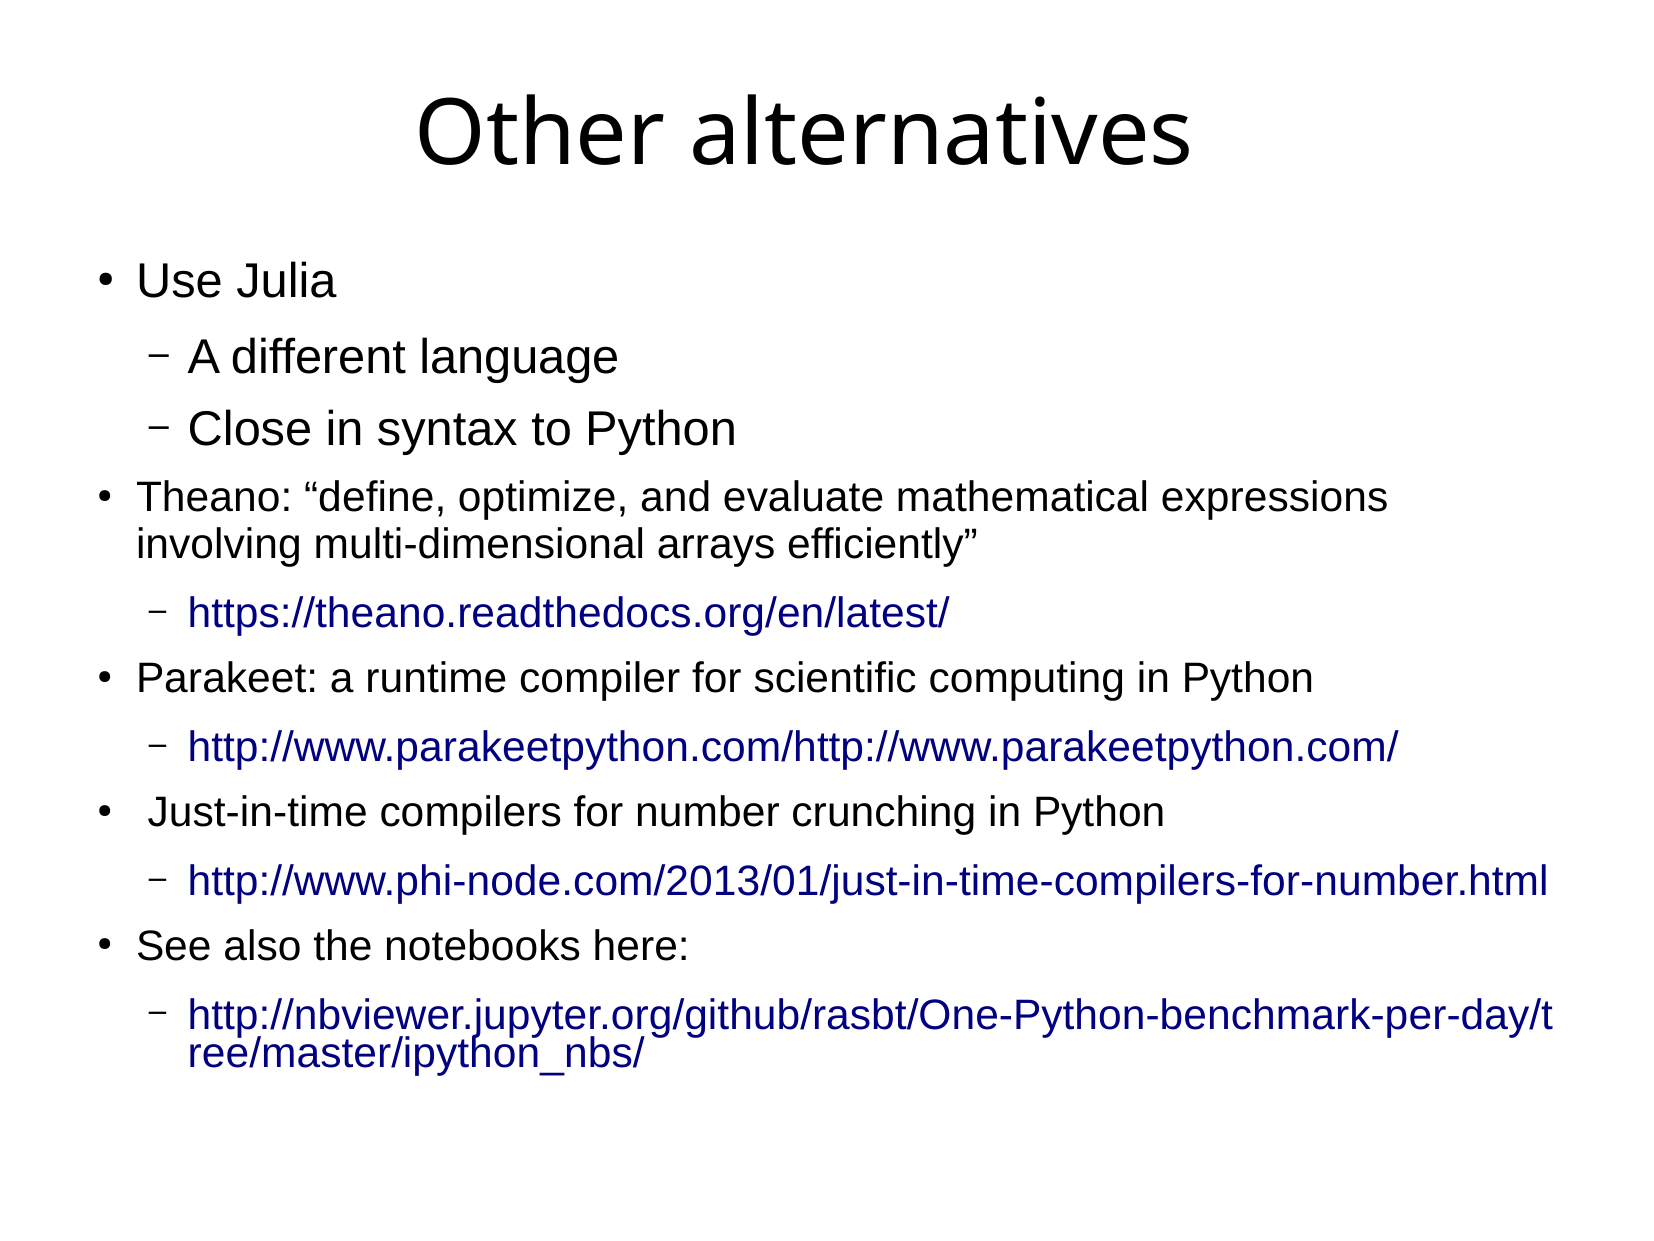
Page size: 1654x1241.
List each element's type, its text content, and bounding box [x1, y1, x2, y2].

list Use Julia A different language Close in syntax to Python Theano: “define, optimize, and evaluate mathematical expressions involving multi-dimensional arrays efficiently” https://theano.readthedocs.org/en/latest/ Parakeet: a runtime compiler for scientific computing in Python http://www.parakeetpython.com/http://www.parakeetpython.com/ Just-in-time compilers for number crunching in Python http://www.phi-node.com/2013/01/just-in-time-compilers-for-number.html See also the notebooks here: http://nbviewer.jupyter.org/github/rasbt/One-Python-benchmark-per-day/tree/master/ipython_nbs/ [84, 253, 1562, 1141]
title Other alternatives [79, 25, 1531, 233]
